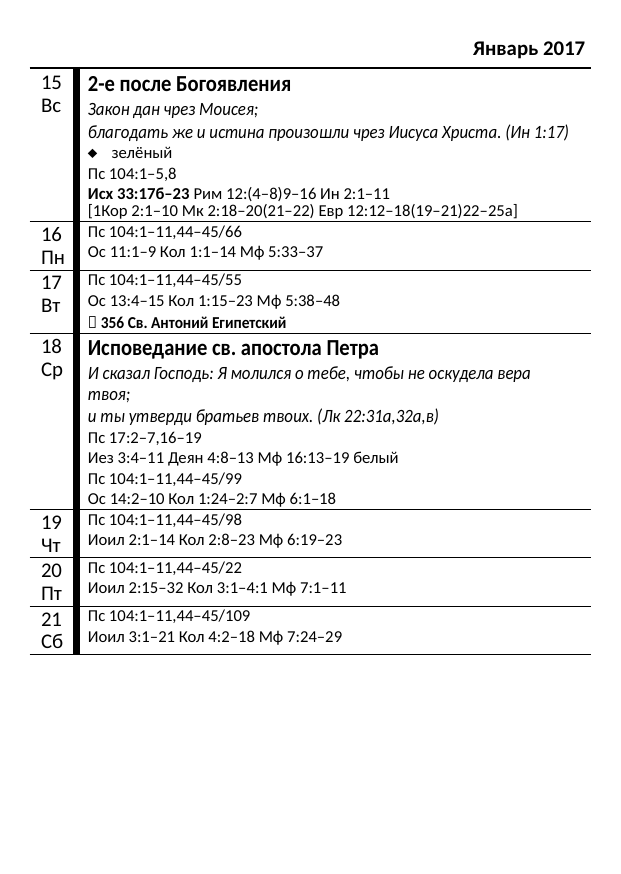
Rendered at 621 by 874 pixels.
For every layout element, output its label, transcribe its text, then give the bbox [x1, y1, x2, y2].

table_cell Исповедание св. апостола Петра И сказал Господь: Я молился о тебе, чтобы не оскудела вера твоя; и ты утверди братьев твоих. (Лк 22:31а,32а,в) Пс 17:2–7,16–19 Иез 3:4–11 Деян 4:8–13 Мф 16:13–19 белый Пс 104:1–11,44–45/99 Ос 14:2–10 Кол 1:24–2:7 Мф 6:1–18 [80, 334, 591, 509]
table_cell 2-е после Богоявления Закон дан чрез Моисея; благодать же и истина произошли чрез Иисуса Христа. (Ин 1:17) зелёный Пс 104:1–5,8 Исх 33:17б–23 Рим 12:(4–8)9–16 Ин 2:1–11 [1Кор 2:1–10 Мк 2:18–20(21–22) Евр 12:12–18(19–21)22–25а] [80, 69, 591, 221]
table_header Январь 2017 [30, 30, 591, 67]
table_cell 15 Вс [30, 69, 73, 221]
table_cell 18 Ср [30, 334, 73, 509]
table_cell 20 Пт [30, 558, 73, 606]
table_cell 21 Сб [30, 607, 73, 654]
table_cell 19 Чт [30, 510, 73, 557]
table_cell Пс 104:1–11,44–45/98 Иоил 2:1–14 Кол 2:8–23 Мф 6:19–23 [80, 510, 591, 557]
table_cell Пс 104:1–11,44–45/22 Иоил 2:15–32 Кол 3:1–4:1 Мф 7:1–11 [80, 558, 591, 606]
table_cell 17 Вт [30, 271, 73, 333]
table_cell Пс 104:1–11,44–45/55 Ос 13:4–15 Кол 1:15–23 Мф 5:38–48  356 Св. Антоний Египетский [80, 271, 591, 333]
table_cell Пс 104:1–11,44–45/66 Ос 11:1–9 Кол 1:1–14 Мф 5:33–37 [80, 222, 591, 269]
table_cell 16 Пн [30, 222, 73, 269]
table_cell Пс 104:1–11,44–45/109 Иоил 3:1–21 Кол 4:2–18 Мф 7:24–29 [80, 607, 591, 654]
